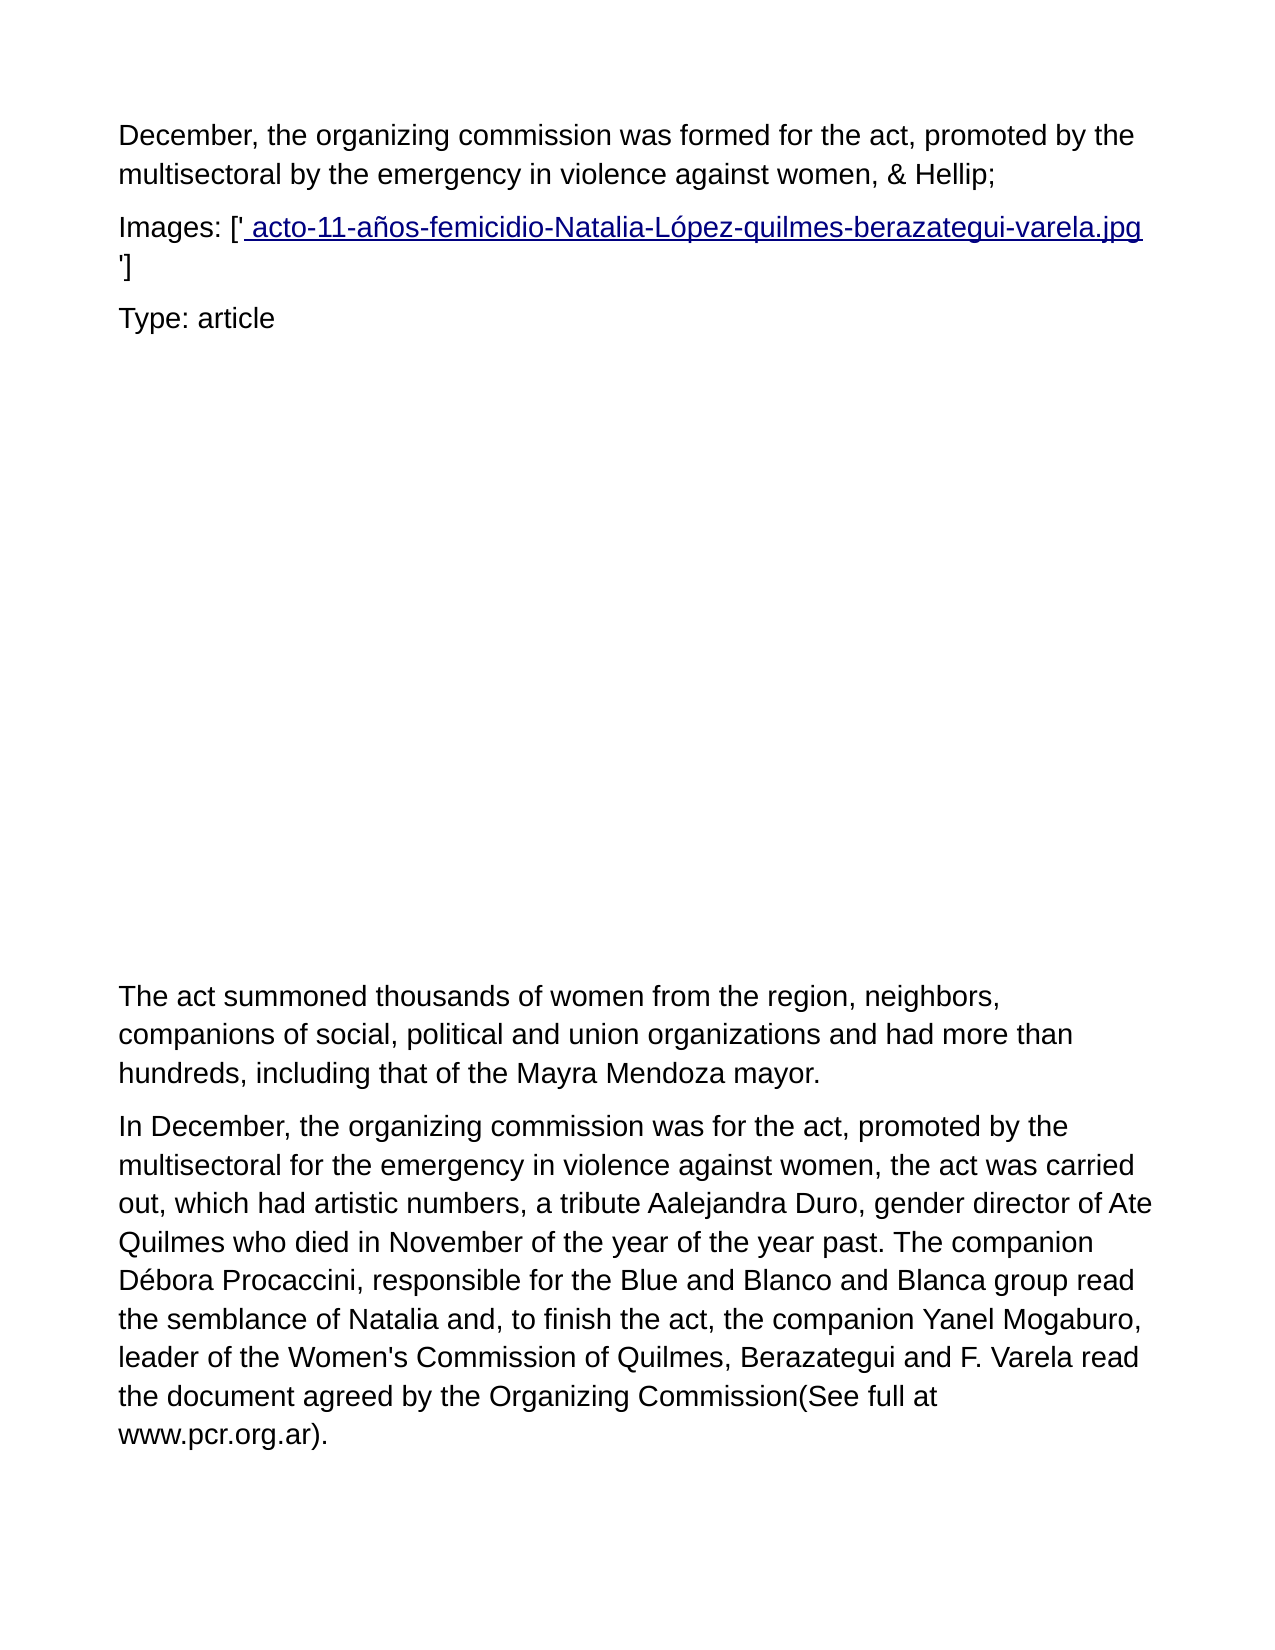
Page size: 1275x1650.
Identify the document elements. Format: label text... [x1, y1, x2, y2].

text December, the organizing commission was formed for the act, promoted by the multisectoral by the emergency in violence against women, & Hellip; [118, 118, 1157, 190]
text Images: [' acto-11-años-femicidio-Natalia-López-quilmes-berazategui-varela.jpg '] [118, 210, 1157, 282]
text The act summoned thousands of women from the region, neighbors, companions of social, political and union organizations and had more than hundreds, including that of the Mayra Mendoza mayor. [118, 354, 1157, 1089]
text In December, the organizing commission was for the act, promoted by the multisectoral for the emergency in violence against women, the act was carried out, which had artistic numbers, a tribute Aalejandra Duro, gender director of Ate Quilmes who died in November of the year of the year past. The companion Débora Procaccini, responsible for the Blue and Blanco and Blanca group read the semblance of Natalia and, to finish the act, the companion Yanel Mogaburo, leader of the Women's Commission of Quilmes, Berazategui and F. Varela read the document agreed by the Organizing Commission(See full at www.pcr.org.ar). [118, 1109, 1157, 1451]
text Type: article [118, 301, 1157, 335]
